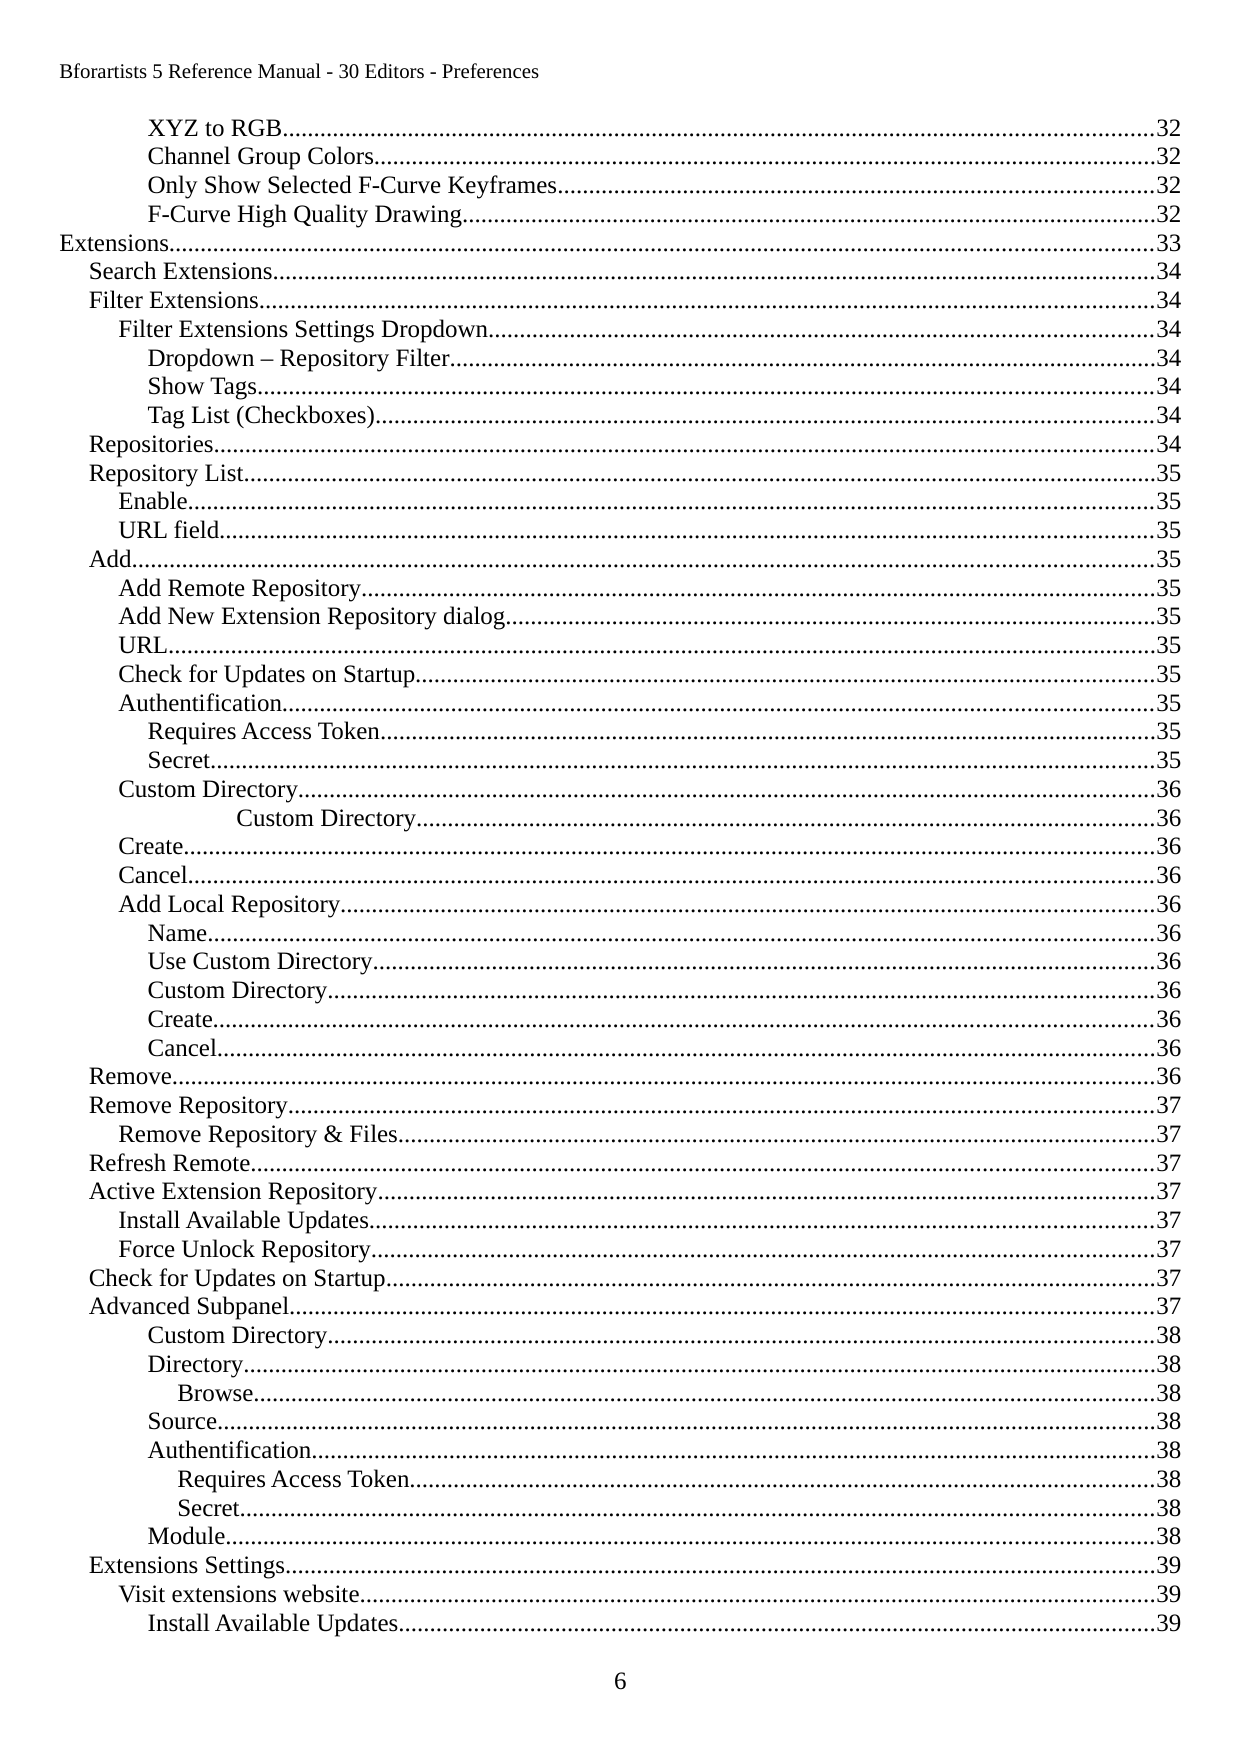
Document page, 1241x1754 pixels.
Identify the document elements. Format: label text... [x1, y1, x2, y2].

text Directory 38 [147, 1349, 1181, 1378]
text Only Show Selected F-Curve Keyframes 32 [147, 170, 1181, 199]
text Add 35 [88, 544, 1181, 573]
text Custom Directory 36 [118, 774, 1181, 803]
text Repository List 35 [88, 458, 1181, 486]
text Install Available Updates 37 [118, 1205, 1181, 1234]
text Advanced Subpanel 37 [88, 1291, 1181, 1320]
text Source 38 [147, 1406, 1181, 1435]
text Force Unlock Repository 37 [118, 1234, 1181, 1263]
text Create 36 [147, 1004, 1181, 1033]
text Extensions 33 [59, 228, 1181, 256]
text Create 36 [118, 831, 1181, 860]
text Custom Directory 36 [147, 975, 1181, 1004]
text Show Tags 34 [147, 371, 1181, 400]
text Visit extensions website 39 [118, 1579, 1181, 1608]
text Filter Extensions 34 [88, 285, 1181, 314]
text Search Extensions 34 [88, 256, 1181, 285]
text Tag List (Checkboxes) 34 [147, 400, 1181, 429]
text Check for Updates on Startup 35 [118, 659, 1181, 688]
text Repositories 34 [88, 429, 1181, 458]
text Remove Repository 37 [88, 1090, 1181, 1119]
text Browse 38 [177, 1378, 1181, 1406]
text Install Available Updates 39 [147, 1608, 1181, 1636]
text Remove 36 [88, 1061, 1181, 1090]
text Enable 35 [118, 486, 1181, 515]
text Extensions Settings 39 [88, 1550, 1181, 1579]
text Cancel 36 [118, 860, 1181, 889]
text Dropdown – Repository Filter 34 [147, 343, 1181, 371]
text XYZ to RGB 32 [147, 113, 1181, 141]
text Add Local Repository 36 [118, 889, 1181, 918]
text Add New Extension Repository dialog 35 [118, 601, 1181, 630]
text Add Remote Repository 35 [118, 573, 1181, 601]
text Filter Extensions Settings Dropdown 34 [118, 314, 1181, 343]
text Module 38 [147, 1521, 1181, 1550]
text Custom Directory 36 [236, 803, 1181, 831]
text Secret 35 [147, 745, 1181, 774]
text Check for Updates on Startup 37 [88, 1263, 1181, 1291]
text F-Curve High Quality Drawing 32 [147, 199, 1181, 228]
text Refresh Remote 37 [88, 1148, 1181, 1176]
text Authentification 35 [118, 688, 1181, 716]
text Requires Access Token 35 [147, 716, 1181, 745]
text Requires Access Token 38 [177, 1464, 1181, 1493]
text Use Custom Directory 36 [147, 946, 1181, 975]
text Authentification 38 [147, 1435, 1181, 1464]
text Custom Directory 38 [147, 1320, 1181, 1349]
text Secret 38 [177, 1493, 1181, 1521]
text URL 35 [118, 630, 1181, 659]
text Channel Group Colors 32 [147, 141, 1181, 170]
text Name 36 [147, 918, 1181, 946]
text Cancel 36 [147, 1033, 1181, 1061]
text Active Extension Repository 37 [88, 1176, 1181, 1205]
text URL field 35 [118, 515, 1181, 544]
text Remove Repository & Files 37 [118, 1119, 1181, 1148]
